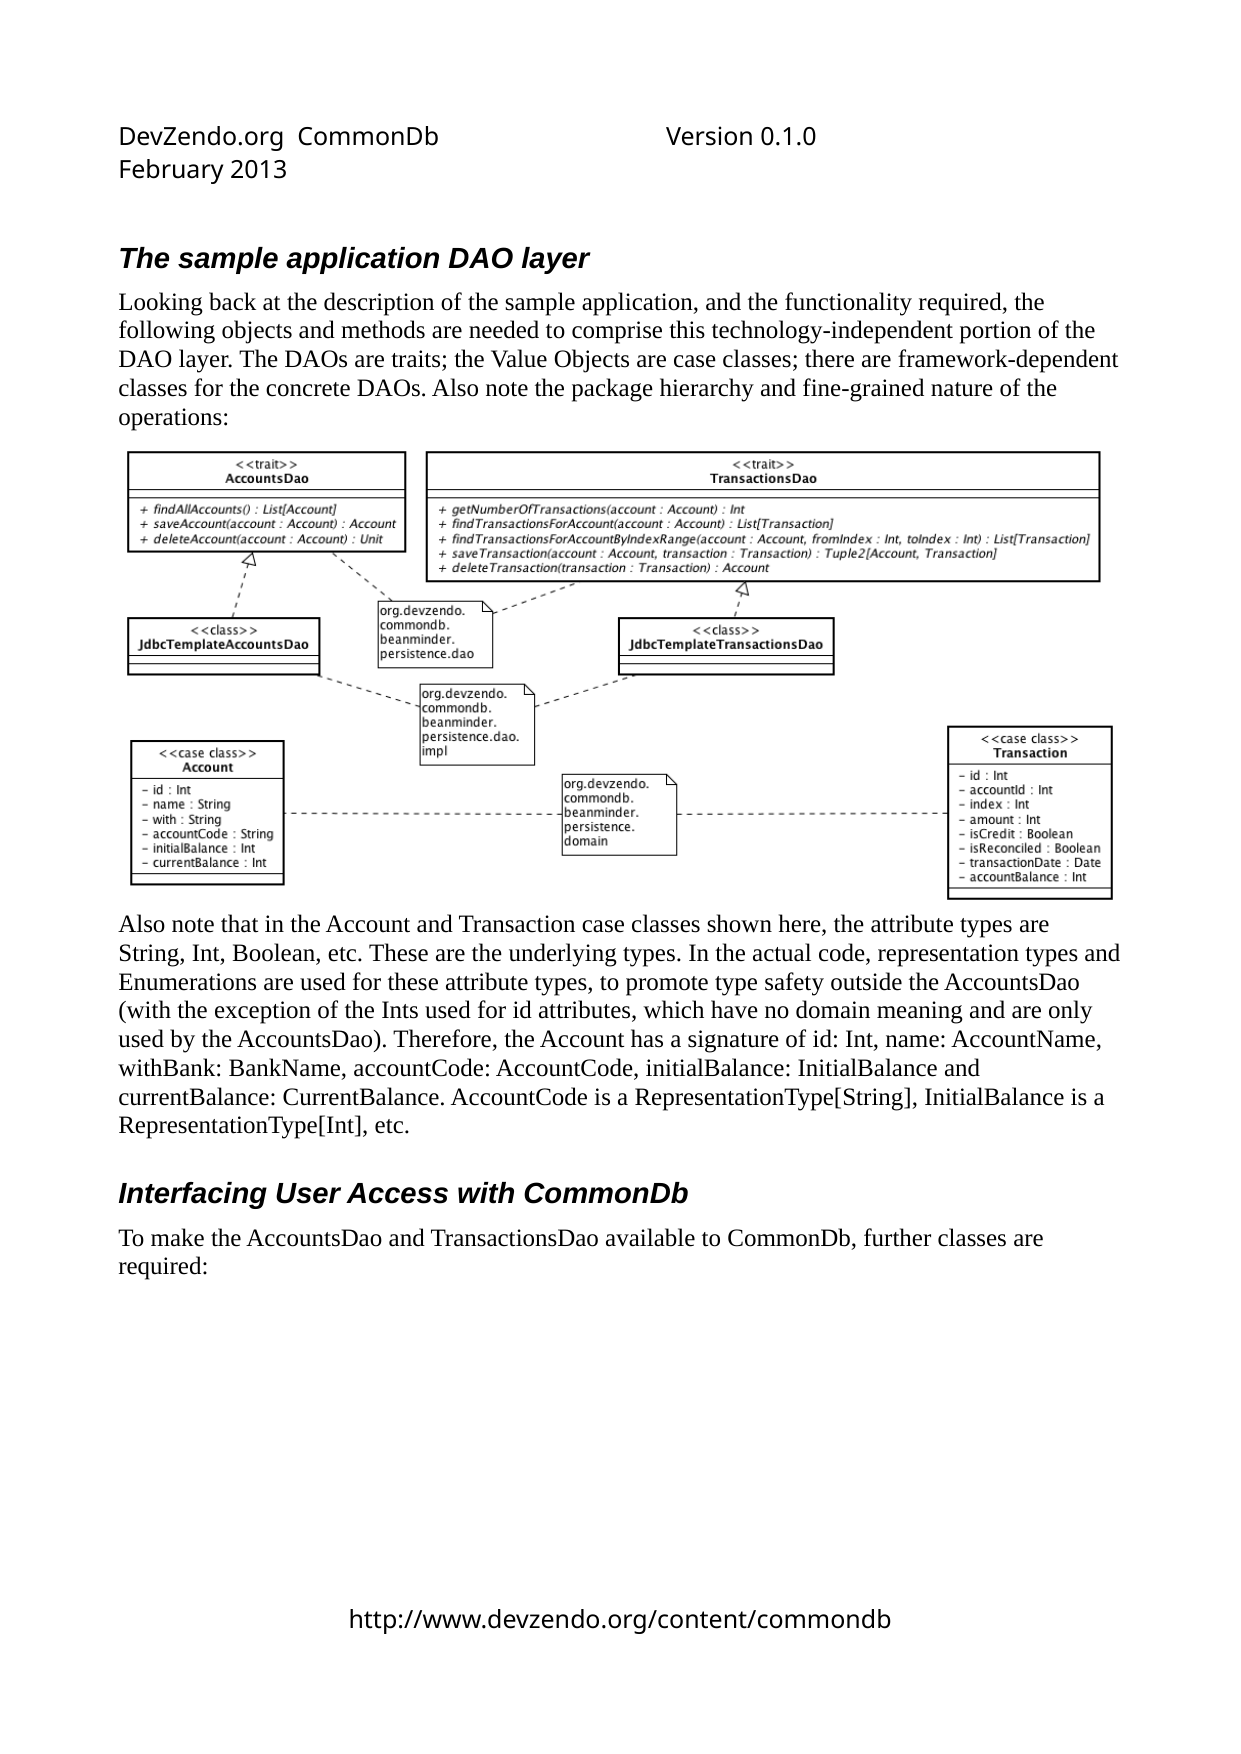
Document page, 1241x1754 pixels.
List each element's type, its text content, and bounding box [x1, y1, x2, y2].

subtitle The sample application DAO layer [118, 241, 1122, 274]
subtitle Interfacing User Access with CommonDb [118, 1177, 1122, 1210]
text Looking back at the description of the sample application, and the functionality required, the following objects and methods are needed to comprise this technology-independent portion of the DAO layer. The DAOs are traits; the Value Objects are case classes; there are framework-dependent classes for the concrete DAOs. Also note the package hierarchy and fine-grained nature of the operations: [118, 287, 1122, 431]
picture [118, 443, 1122, 909]
text To make the AccountsDao and TransactionsDao available to CommonDb, further classes are required: [118, 1223, 1122, 1280]
text Also note that in the Account and Transaction case classes shown here, the attribute types are String, Int, Boolean, etc. These are the underlying types. In the actual code, representation types and Enumerations are used for these attribute types, to promote type safety outside the AccountsDao (with the exception of the Ints used for id attributes, which have no domain meaning and are only used by the AccountsDao). Therefore, the Account has a signature of id: Int, name: AccountName, withBank: BankName, accountCode: AccountCode, initialBalance: InitialBalance and currentBalance: CurrentBalance. AccountCode is a RepresentationType[String], InitialBalance is a RepresentationType[Int], etc. [118, 909, 1122, 1139]
